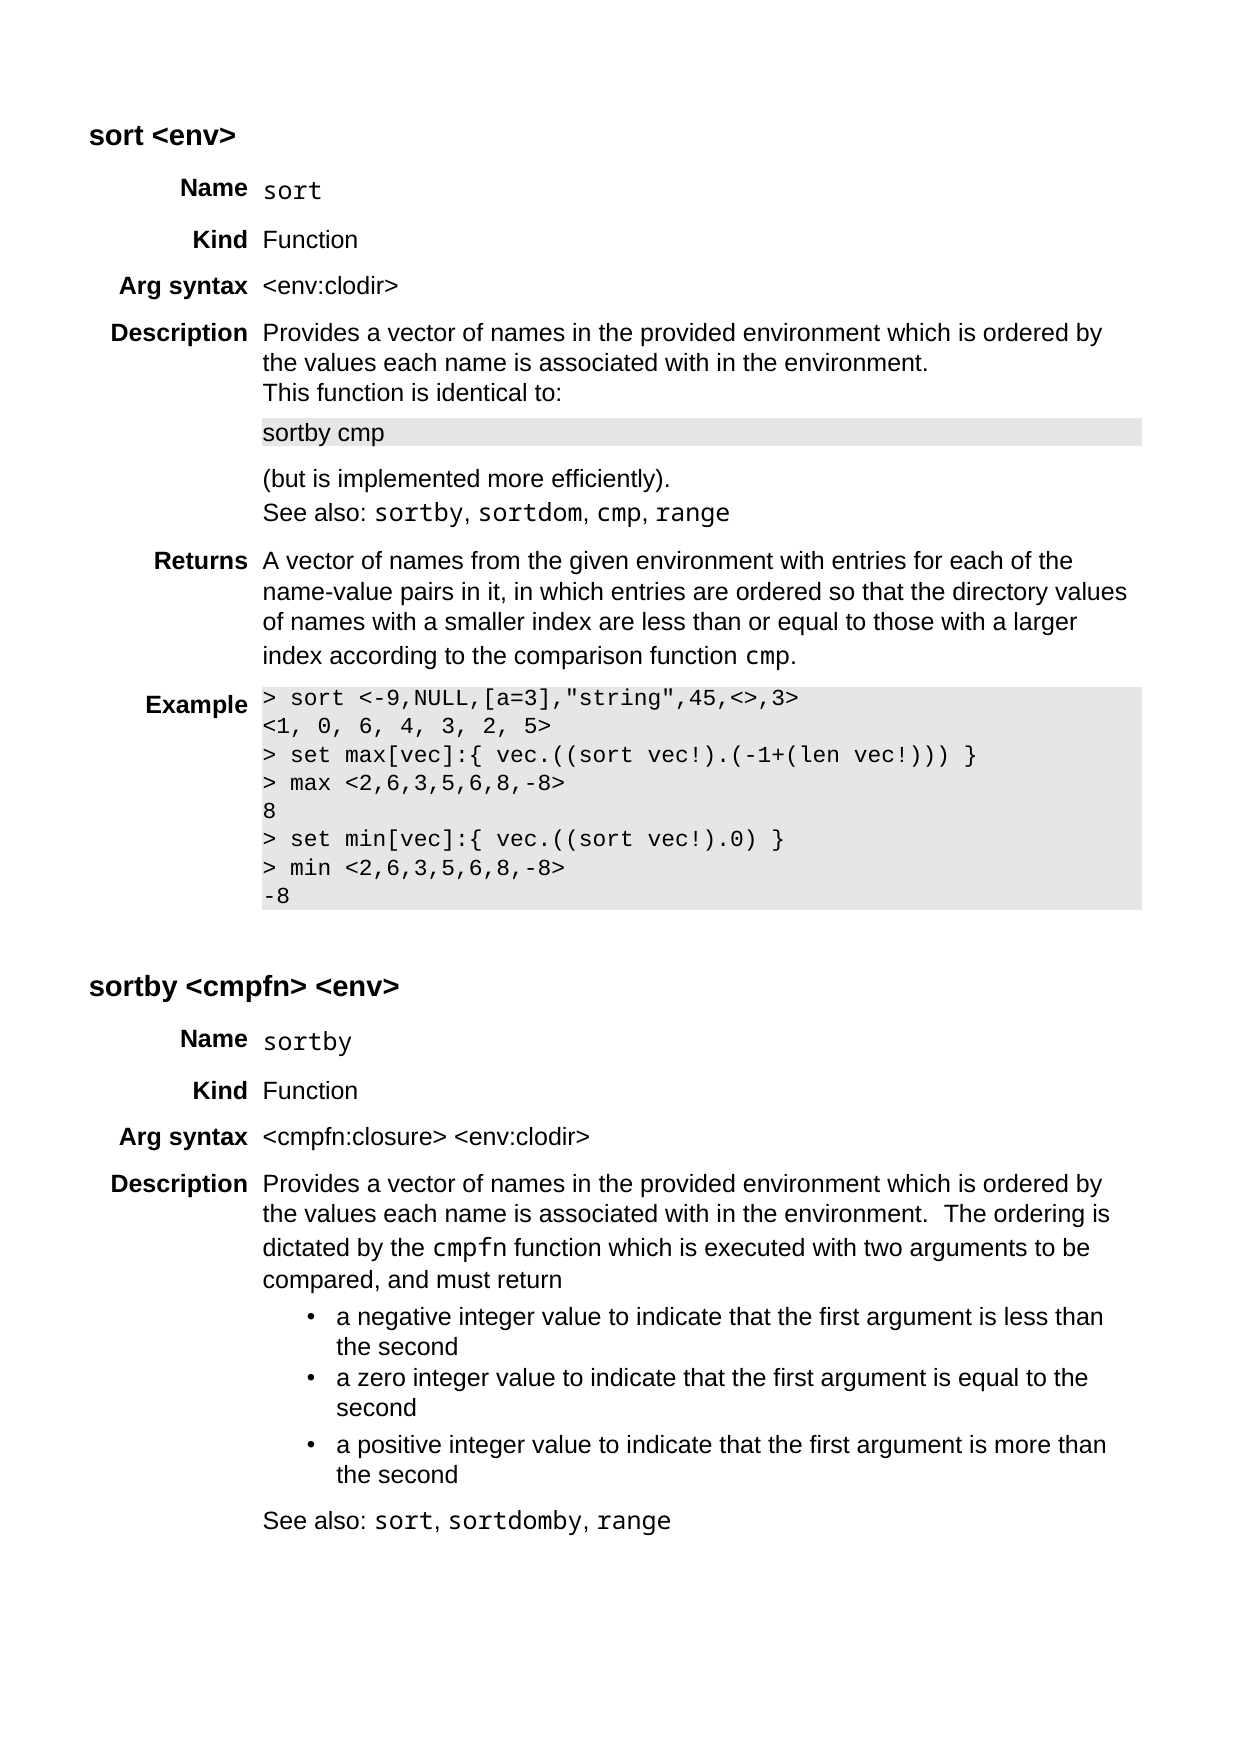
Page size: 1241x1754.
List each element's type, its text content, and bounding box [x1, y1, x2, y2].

table_cell > sort <-9,NULL,[a=3],"string",45,<>,3> <1, 0, 6, 4, 3, 2, 5> > set max[vec]:{ vec.((sort vec!).(-1+(len vec!))) } > max <2,6,3,5,6,8,-8> 8 > set min[vec]:{ vec.((sort vec!).0) } > min <2,6,3,5,6,8,-8> -8 [260, 681, 1145, 922]
table_cell Example [89, 681, 259, 922]
table_cell Description [89, 309, 259, 537]
table_cell Arg syntax [89, 1113, 259, 1160]
table_cell <cmpfn:closure> <env:clodir> [260, 1113, 1145, 1160]
table_cell A vector of names from the given environment with entries for each of the name-value pairs in it, in which entries are ordered so that the directory values of names with a smaller index are less than or equal to those with a larger index according to the comparison function cmp. [260, 538, 1145, 681]
subtitle sort <env> [88, 118, 1145, 152]
table_header sortby [260, 1015, 1145, 1067]
table_cell Description [89, 1160, 259, 1545]
table_cell <env:clodir> [260, 262, 1145, 309]
table_cell Provides a vector of names in the provided environment which is ordered by the values each name is associated with in the environment. The ordering is dictated by the cmpfn function which is executed with two arguments to be compared, and must return a negative integer value to indicate that the first argument is less than the second a zero integer value to indicate that the first argument is equal to the second a positive integer value to indicate that the first argument is more than the second See also: sort, sortdomby, range [260, 1160, 1145, 1545]
table_cell Arg syntax [89, 262, 259, 309]
table_cell Kind [89, 1067, 259, 1113]
table_cell Function [260, 1067, 1145, 1113]
table_header sort [260, 164, 1145, 216]
table_header Name [89, 1015, 259, 1067]
subtitle sortby <cmpfn> <env> [88, 969, 1145, 1003]
table_cell Function [260, 216, 1145, 262]
table_cell Returns [89, 538, 259, 681]
table_header Name [89, 164, 259, 216]
table_cell Provides a vector of names in the provided environment which is ordered by the values each name is associated with in the environment. This function is identical to: sortby cmp (but is implemented more efficiently). See also: sortby, sortdom, cmp, range [260, 309, 1145, 537]
table_cell Kind [89, 216, 259, 262]
